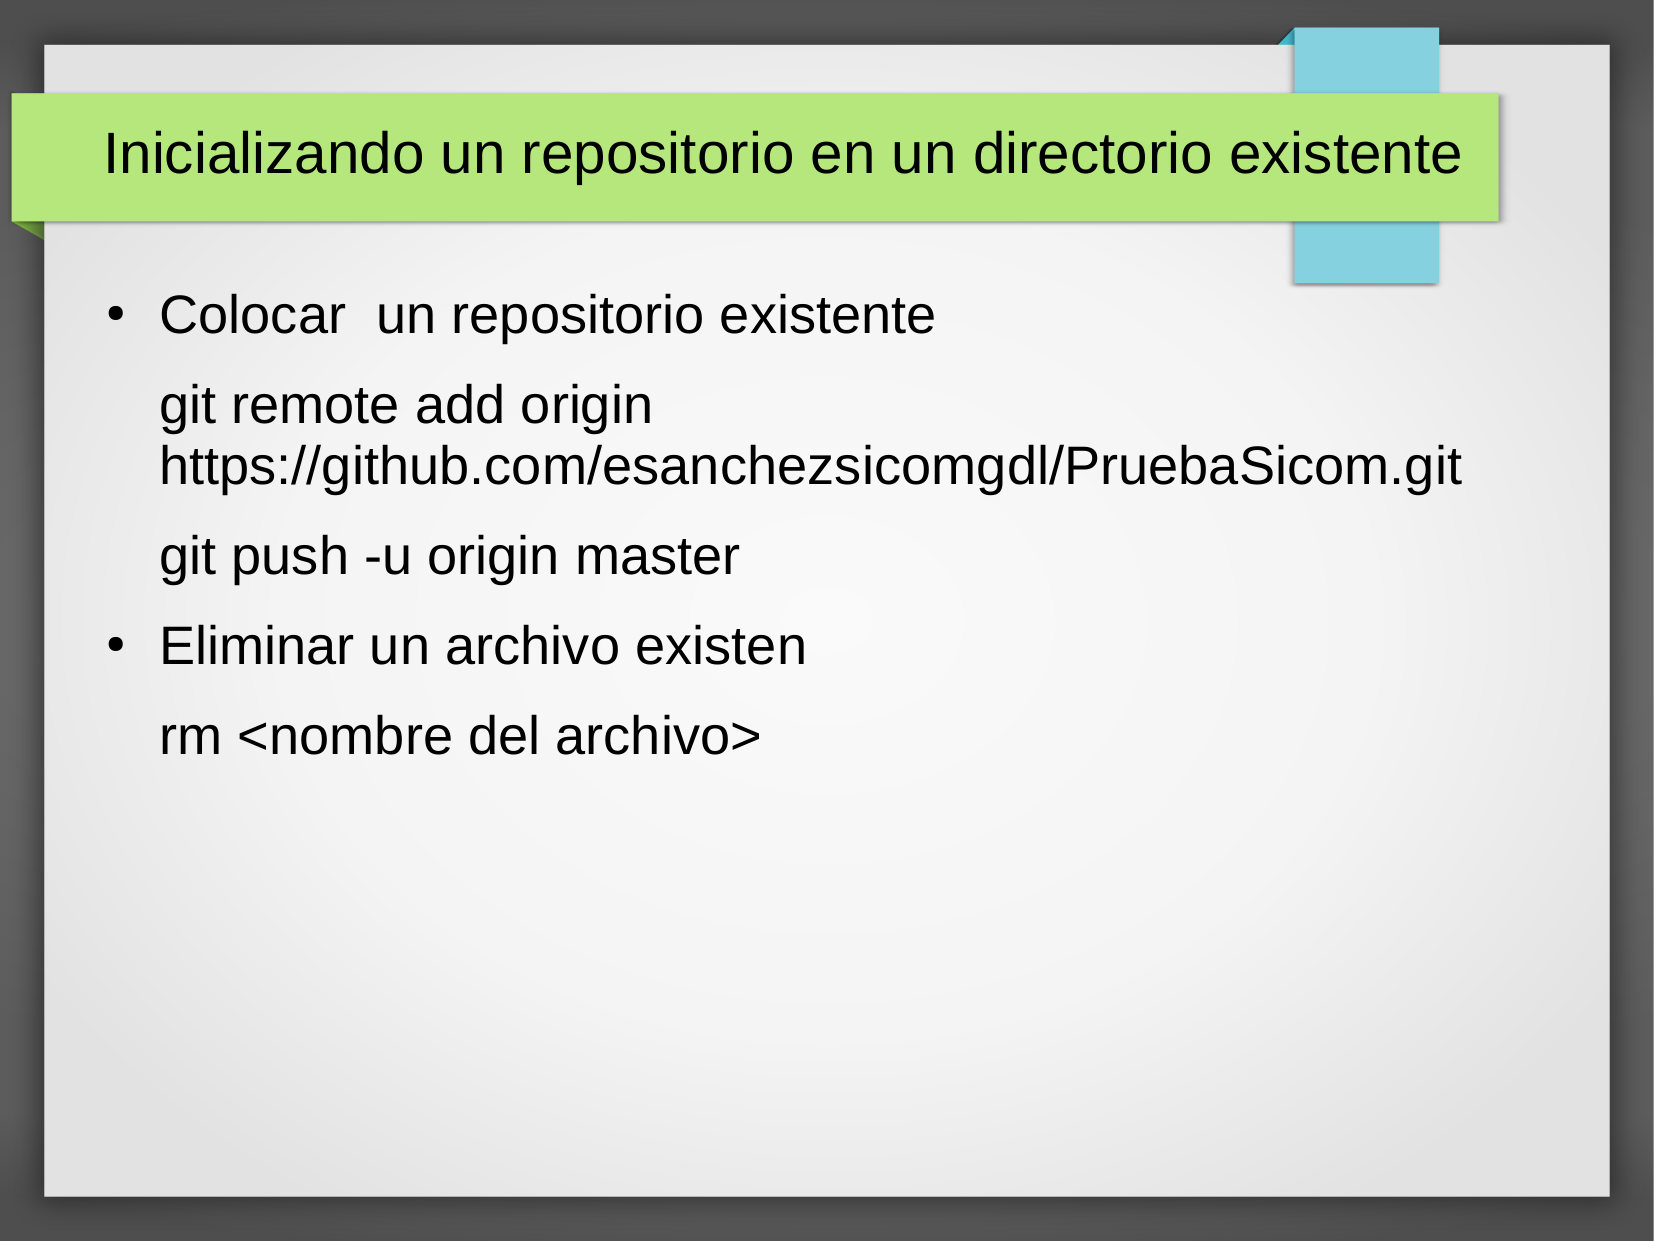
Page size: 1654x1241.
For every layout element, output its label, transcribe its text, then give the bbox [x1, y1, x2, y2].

list Colocar un repositorio existente git remote add origin https://github.com/esanchezsicomgdl/PruebaSicom.git git push -u origin master Eliminar un archivo existen rm <nombre del archivo> [88, 284, 1577, 1004]
picture [0, 0, 1654, 1241]
title Inicializando un repositorio en un directorio existente [82, 88, 1506, 219]
